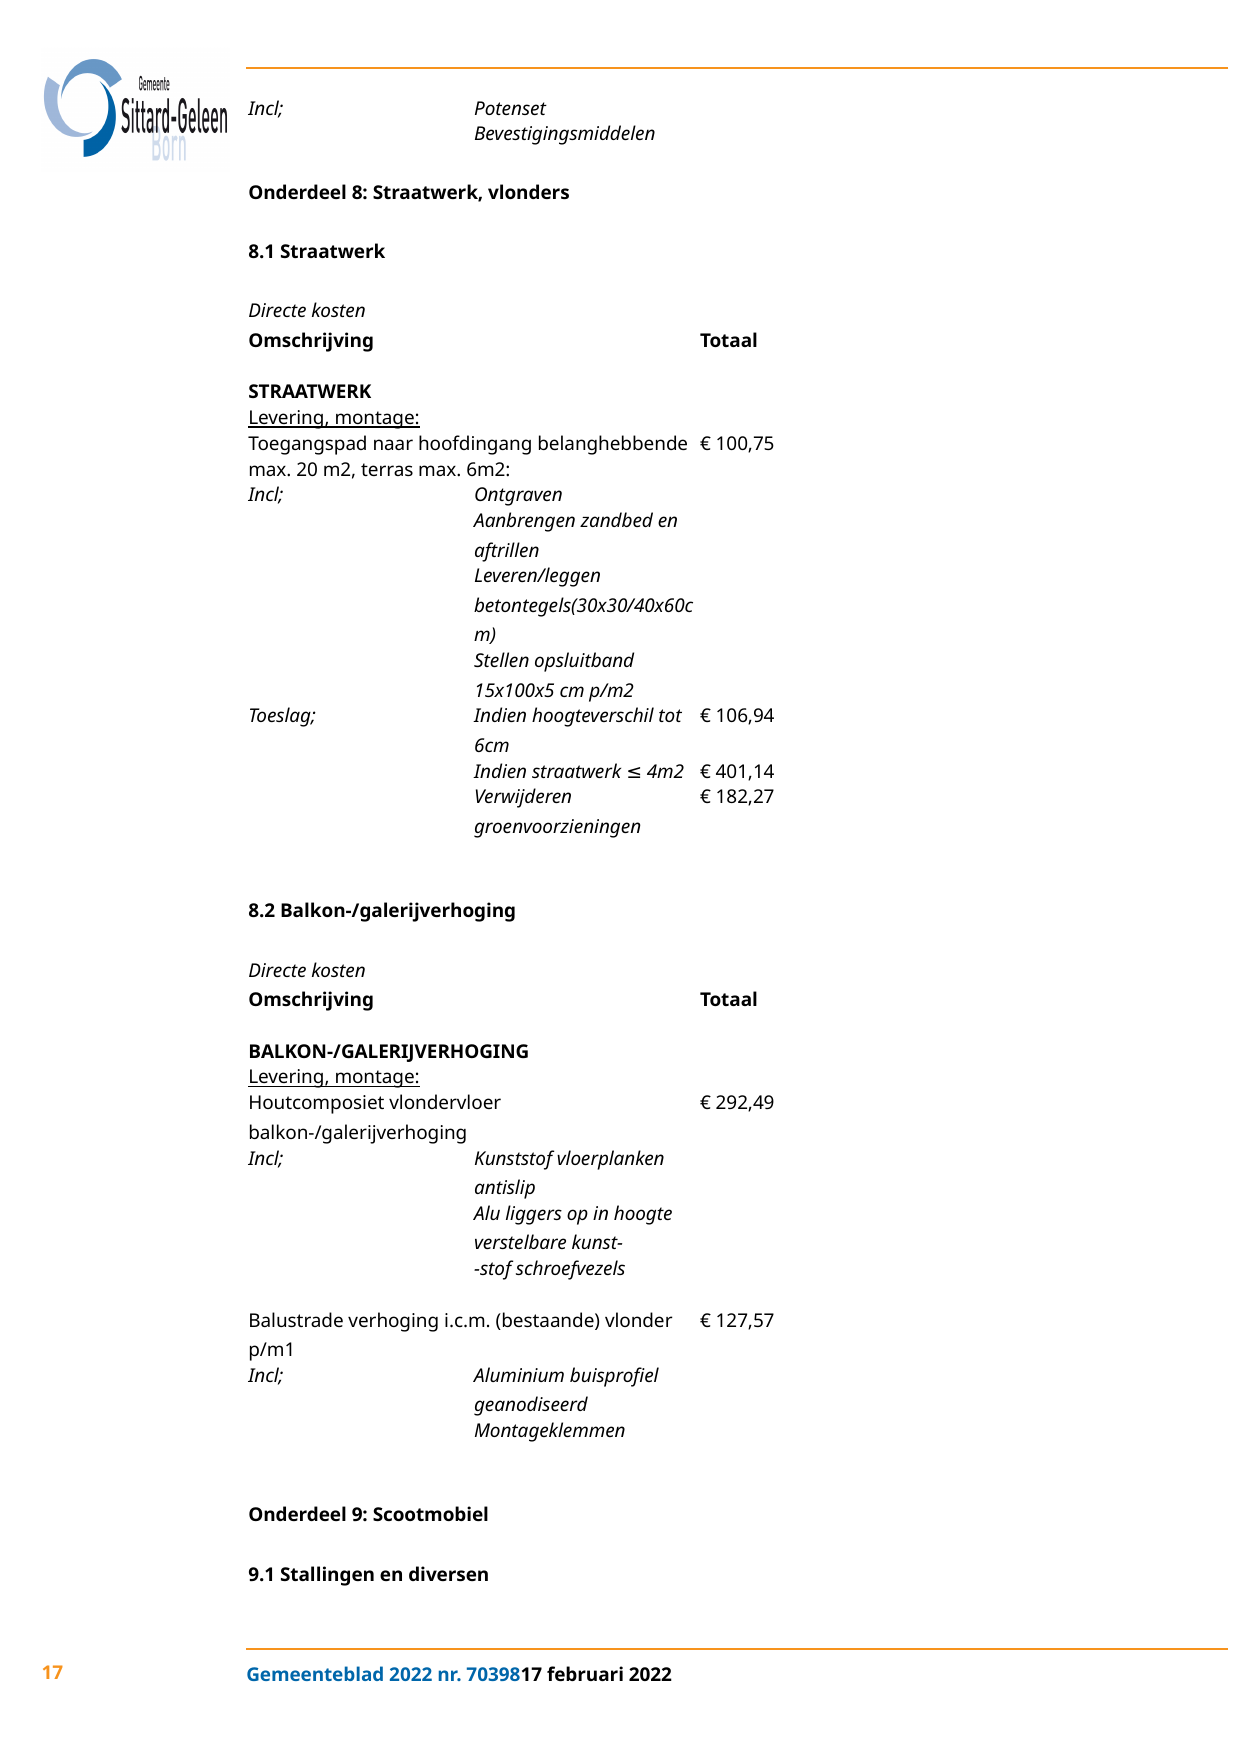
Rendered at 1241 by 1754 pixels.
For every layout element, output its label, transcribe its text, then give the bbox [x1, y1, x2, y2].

text 8.1 Straatwerk [248, 238, 1152, 264]
table_cell [926, 1200, 1152, 1255]
table_cell [926, 1418, 1152, 1443]
text Onderdeel 9: Scootmobiel [248, 1502, 1152, 1527]
table_cell [700, 95, 926, 121]
table_cell Incl; [248, 481, 474, 507]
picture [41, 47, 231, 172]
table_cell [926, 1012, 1152, 1038]
table_cell € 182,27 [700, 784, 926, 839]
table_cell [248, 1200, 474, 1255]
table_cell [926, 1362, 1152, 1417]
table_cell max. 20 m2, terras max. 6m2: [248, 456, 700, 481]
table_cell [700, 1418, 926, 1443]
table_cell STRAATWERK [248, 379, 700, 404]
table_cell Aanbrengen zandbed en aftrillen [474, 507, 700, 562]
table_cell [248, 121, 474, 146]
table_cell Incl; [248, 1145, 474, 1200]
table_cell [700, 1145, 926, 1200]
table_cell [926, 456, 1152, 481]
table_cell Stellen opsluitband 15x100x5 cm p/m2 [474, 648, 700, 703]
table_header Omschrijving [248, 327, 700, 378]
table_cell [926, 648, 1152, 703]
table_cell € 292,49 [700, 1089, 926, 1145]
table_cell [926, 353, 1152, 378]
table_cell [700, 1064, 926, 1089]
table_cell [926, 481, 1152, 507]
table_cell [700, 1362, 926, 1417]
text 8.2 Balkon-/galerijverhoging [248, 898, 1152, 923]
table_cell [474, 839, 700, 865]
table_cell [474, 1443, 700, 1469]
table_cell [926, 507, 1152, 562]
table_cell [700, 1443, 926, 1469]
table_cell Toeslag; [248, 703, 474, 758]
table_cell [926, 758, 1152, 784]
table_cell [926, 839, 1152, 865]
table_cell [926, 1255, 1152, 1281]
table_cell Bevestigingsmiddelen [474, 121, 700, 146]
table_cell Incl; [248, 1362, 474, 1417]
table_cell Levering, montage: [248, 404, 700, 430]
table_cell [926, 1443, 1152, 1469]
table_cell [926, 563, 1152, 647]
table_cell [700, 839, 926, 865]
table_cell -stof schroefvezels [474, 1255, 700, 1281]
table_cell [926, 1145, 1152, 1200]
table_cell [926, 404, 1152, 430]
table_header Totaal [700, 327, 926, 378]
table_cell [926, 95, 1152, 121]
table_cell Aluminium buisprofiel geanodiseerd [474, 1362, 700, 1417]
table_cell [700, 1281, 926, 1307]
table_cell [700, 1038, 926, 1064]
table_cell Indien straatwerk ≤ 4m2 [474, 758, 700, 784]
table_cell BALKON-/GALERIJVERHOGING [248, 1038, 700, 1064]
table_cell € 106,94 [700, 703, 926, 758]
table_cell [248, 758, 474, 784]
table_header [926, 327, 1152, 353]
table_cell [926, 1281, 1152, 1307]
table_cell [926, 379, 1152, 404]
table_cell [248, 1443, 474, 1469]
table_cell [700, 379, 926, 404]
table_cell [700, 404, 926, 430]
table_cell Verwijderen groenvoorzieningen [474, 784, 700, 839]
table_cell [248, 784, 474, 839]
table_header [926, 986, 1152, 1012]
table_cell Incl; [248, 95, 474, 121]
table_cell Alu liggers op in hoogte verstelbare kunst- [474, 1200, 700, 1255]
table_cell [700, 121, 926, 146]
table_cell [700, 456, 926, 481]
table_cell [926, 430, 1152, 456]
table_cell € 100,75 [700, 430, 926, 456]
table_cell [700, 1255, 926, 1281]
table_cell Kunststof vloerplanken antislip [474, 1145, 700, 1200]
table_cell Ontgraven [474, 481, 700, 507]
table_cell [926, 1307, 1152, 1362]
table_cell Montageklemmen [474, 1418, 700, 1443]
text Directe kosten [248, 957, 1152, 982]
table_cell Levering, montage: [248, 1064, 700, 1089]
table_cell [248, 648, 474, 703]
table_cell [700, 648, 926, 703]
table_cell Indien hoogteverschil tot 6cm [474, 703, 700, 758]
table_cell [926, 784, 1152, 839]
table_cell Balustrade verhoging i.c.m. (bestaande) vlonder p/m1 [248, 1307, 700, 1362]
table_cell [248, 507, 474, 562]
table_cell [474, 1281, 700, 1307]
table_cell € 127,57 [700, 1307, 926, 1362]
table_cell [700, 507, 926, 562]
table_cell Potenset [474, 95, 700, 121]
table_cell [248, 1281, 474, 1307]
table_cell Toegangspad naar hoofdingang belanghebbende [248, 430, 700, 456]
table_cell [926, 1038, 1152, 1064]
table_cell [248, 839, 474, 865]
table_cell [700, 563, 926, 647]
table_cell [926, 1064, 1152, 1089]
table_cell [248, 1418, 474, 1443]
table_cell Leveren/leggen betontegels(30x30/40x60cm) [474, 563, 700, 647]
table_cell [926, 703, 1152, 758]
table_cell [700, 481, 926, 507]
table_cell [700, 1200, 926, 1255]
text Directe kosten [248, 297, 1152, 323]
table_header Totaal [700, 986, 926, 1038]
table_cell Houtcomposiet vlondervloer balkon-/galerijverhoging [248, 1089, 700, 1145]
table_cell [926, 121, 1152, 146]
table_cell [248, 563, 474, 647]
text Onderdeel 8: Straatwerk, vlonders [248, 179, 1152, 205]
text 9.1 Stallingen en diversen [248, 1561, 1152, 1587]
table_cell € 401,14 [700, 758, 926, 784]
table_cell [248, 1255, 474, 1281]
table_header Omschrijving [248, 986, 700, 1038]
table_cell [926, 1089, 1152, 1145]
